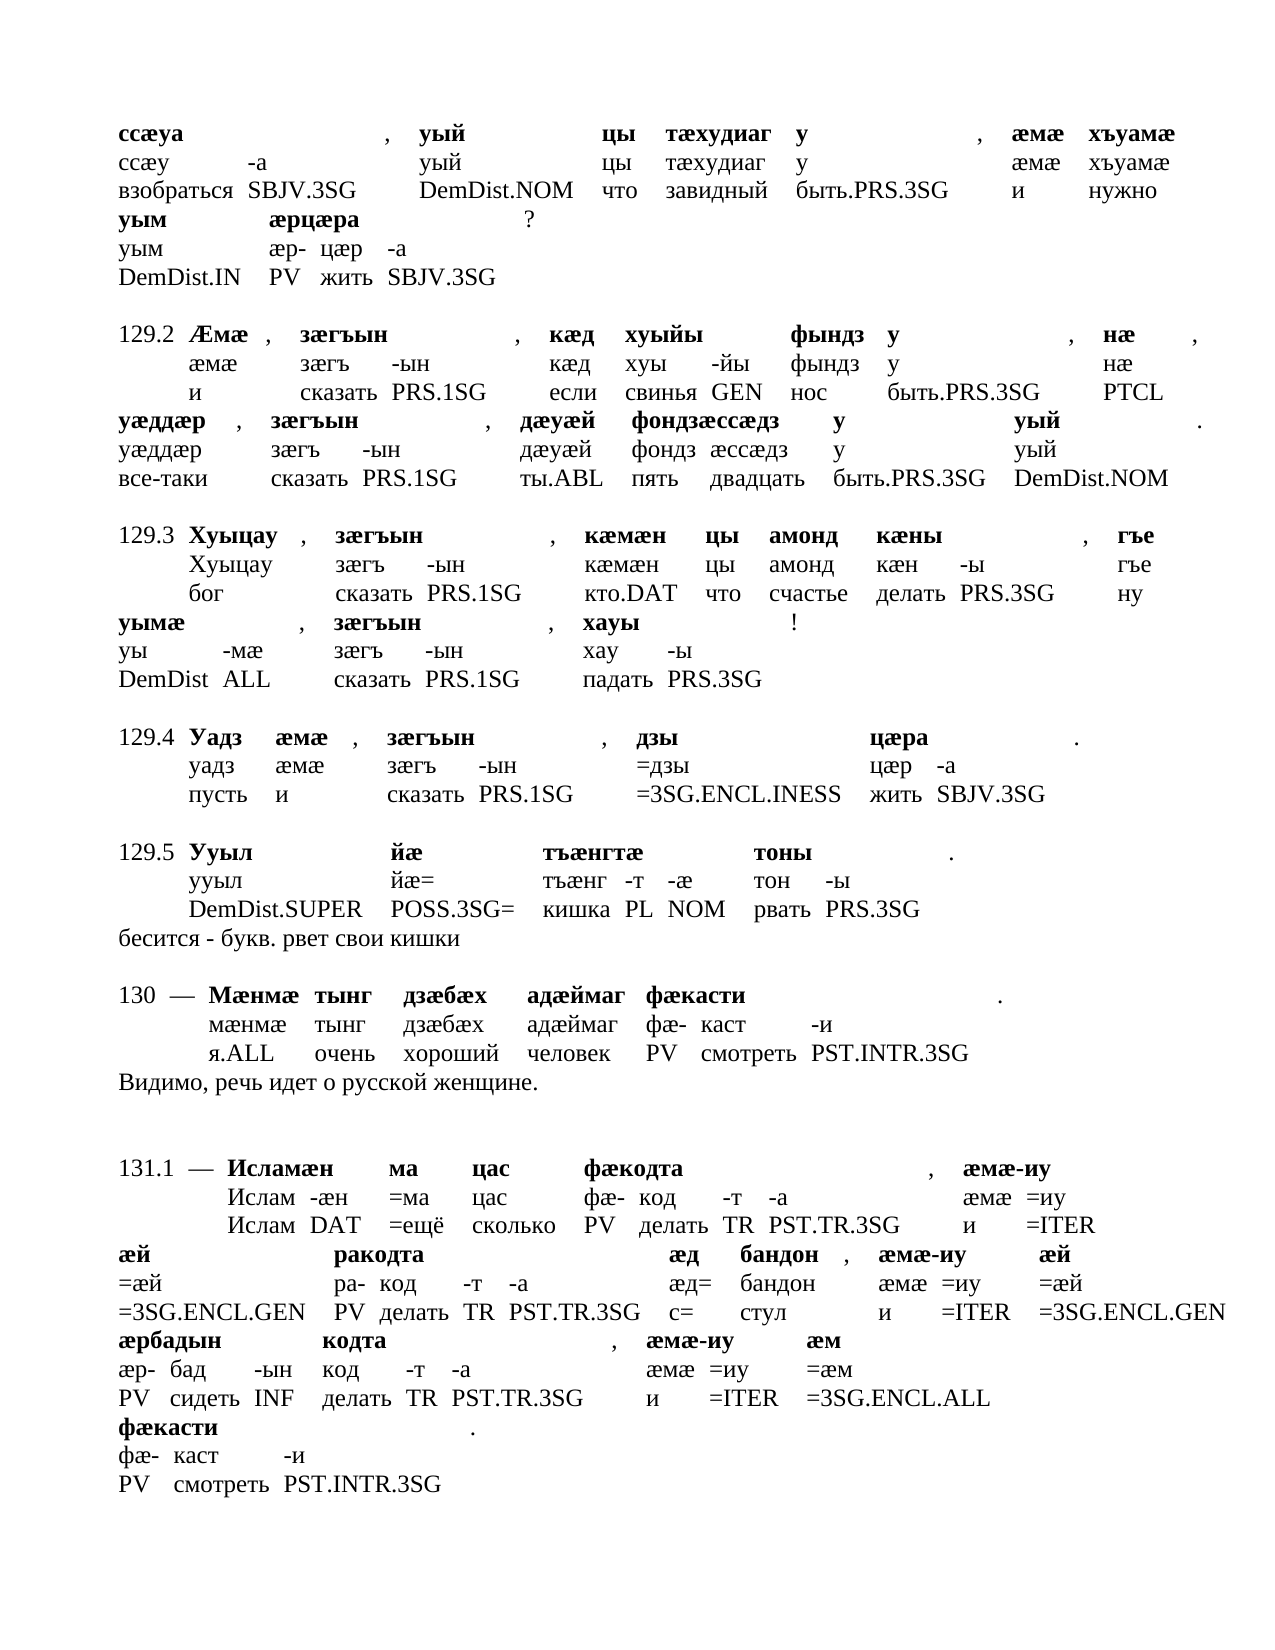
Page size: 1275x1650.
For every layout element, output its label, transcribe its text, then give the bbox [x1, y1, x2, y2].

text DemDist [118, 664, 208, 693]
text амонд [769, 549, 848, 578]
text -т [624, 866, 654, 894]
text очень [314, 1038, 375, 1067]
text фæкасти [118, 1412, 456, 1441]
text дзæбæх [403, 981, 513, 1009]
text мæнмæ [208, 1009, 287, 1038]
text бандон [740, 1268, 816, 1297]
text -æ [667, 866, 726, 894]
text æмæ [1011, 118, 1074, 147]
text æмæ [963, 1182, 1012, 1211]
text хъуамæ [1088, 118, 1184, 147]
text фæ- [584, 1182, 625, 1211]
text уым [118, 204, 255, 233]
text фæкасти [646, 981, 983, 1009]
text -а [451, 1354, 583, 1383]
text двадцать [710, 463, 805, 492]
text каст [173, 1441, 269, 1469]
text цы [602, 147, 638, 176]
text , [1082, 521, 1103, 549]
text у [833, 406, 1000, 434]
text Хуыцау [188, 521, 287, 549]
text делать [876, 578, 946, 607]
text æмæ-иу [963, 1153, 1109, 1182]
text =3SG.ENCL.GEN [1038, 1297, 1226, 1326]
text INF [254, 1383, 294, 1412]
text бог [188, 578, 273, 607]
text хау [583, 636, 653, 664]
text Æмæ [188, 319, 251, 348]
text =иу [941, 1268, 1011, 1297]
text , [265, 319, 286, 348]
text , [549, 521, 571, 549]
text нос [790, 377, 859, 406]
text PRS.3SG [667, 664, 762, 693]
text -йы [711, 348, 763, 377]
text у [796, 147, 949, 176]
text DemDist.NOM [419, 176, 574, 204]
text -ы [667, 636, 762, 664]
text зæгъын [387, 722, 587, 751]
text , [977, 118, 998, 147]
text PRS.3SG [959, 578, 1055, 607]
text æмæ [188, 348, 237, 377]
text все-таки [118, 463, 208, 492]
text POSS.3SG= [390, 894, 515, 923]
text уый [419, 118, 588, 147]
text -ын [254, 1354, 294, 1383]
text — [169, 981, 194, 997]
text PL [624, 894, 654, 923]
text =3SG.ENCL.INESS [636, 779, 842, 808]
text , [843, 1239, 864, 1268]
text ууыл [188, 866, 363, 894]
text ну [1117, 578, 1152, 607]
text зæгъ [271, 434, 348, 463]
text , [928, 1153, 949, 1182]
text =3SG.ENCL.GEN [118, 1297, 306, 1326]
text пусть [188, 779, 248, 808]
text æм [806, 1326, 1005, 1354]
text — [188, 1153, 213, 1170]
text быть.PRS.3SG [796, 176, 949, 204]
text æр- [118, 1354, 156, 1383]
text =иу [709, 1354, 779, 1383]
text бандон [740, 1239, 829, 1268]
text =ещё [388, 1211, 444, 1239]
text =дзы [636, 751, 842, 779]
text TR [406, 1383, 438, 1412]
text зæгъ [333, 636, 411, 664]
text SBJV.3SG [247, 176, 357, 204]
text Ууыл [188, 837, 377, 866]
text цæра [869, 722, 1059, 751]
text =ITER [1026, 1211, 1096, 1239]
text зæгъ [300, 348, 378, 377]
text сколько [472, 1211, 556, 1239]
text PRS.1SG [478, 779, 574, 808]
text PV [333, 1297, 366, 1326]
text и [188, 377, 237, 406]
text цы [705, 521, 755, 549]
text зæгъын [333, 607, 534, 636]
text -ын [425, 636, 520, 664]
text æрбадын [118, 1326, 308, 1354]
text зæгъын [271, 406, 471, 434]
text PRS.3SG [825, 894, 920, 923]
text =æм [806, 1354, 991, 1383]
text ссæу [118, 147, 234, 176]
text взобраться [118, 176, 234, 204]
text фындз [790, 319, 873, 348]
text хуы [625, 348, 697, 377]
text бад [169, 1354, 240, 1383]
text -ын [391, 348, 487, 377]
text зæгъын [300, 319, 501, 348]
text дæуæй [520, 434, 604, 463]
text æмæ [646, 1354, 695, 1383]
text PV [269, 262, 306, 291]
text æмæ [1011, 147, 1061, 176]
text что [602, 176, 638, 204]
text DemDist.NOM [1014, 463, 1169, 492]
text PST.INTR.3SG [283, 1469, 442, 1498]
text тоны [753, 837, 934, 866]
text æмæ [878, 1268, 927, 1297]
text делать [322, 1383, 392, 1412]
text уы [118, 636, 208, 664]
text -а [768, 1182, 900, 1211]
text адæймаг [527, 1009, 618, 1038]
text фæкодта [584, 1153, 914, 1182]
text Мæнмæ [208, 981, 301, 1009]
text сказать [300, 377, 378, 406]
text -ын [362, 434, 457, 463]
text если [549, 377, 597, 406]
text каст [701, 1009, 797, 1038]
text PST.TR.3SG [451, 1383, 583, 1412]
text , [548, 607, 569, 636]
text делать [639, 1211, 709, 1239]
text æмæ [275, 722, 338, 751]
text GEN [711, 377, 763, 406]
text . [1196, 406, 1217, 434]
text сказать [387, 779, 464, 808]
text æй [118, 1239, 320, 1268]
text сказать [271, 463, 348, 492]
text делать [379, 1297, 449, 1326]
text æмæ [275, 751, 324, 779]
text дæуæй [520, 406, 618, 434]
text PST.TR.3SG [509, 1297, 641, 1326]
text PV [118, 1383, 156, 1412]
text завидный [665, 176, 768, 204]
text нæ [1103, 319, 1178, 348]
text ты.ABL [520, 463, 604, 492]
text зæгъ [335, 549, 413, 578]
text , [601, 722, 622, 751]
text уый [1014, 406, 1183, 434]
text =æй [1038, 1268, 1226, 1297]
text =ITER [709, 1383, 779, 1412]
text тъæнгтæ [543, 837, 740, 866]
text йæ= [390, 866, 515, 894]
text PV [584, 1211, 625, 1239]
text гъе [1117, 549, 1152, 578]
text кишка [543, 894, 611, 923]
text -ын [427, 549, 522, 578]
text 129.4 [118, 722, 174, 751]
text что [705, 578, 741, 607]
text DemDist.IN [118, 262, 241, 291]
text адæймаг [527, 981, 632, 1009]
text =иу [1026, 1182, 1096, 1211]
text -ы [825, 866, 920, 894]
text 129.2 [118, 319, 174, 348]
text æссæдз [710, 434, 805, 463]
text =3SG.ENCL.ALL [806, 1383, 991, 1412]
text хуыйы [625, 319, 777, 348]
text . [948, 837, 969, 866]
text , [236, 406, 257, 434]
text ? [524, 204, 545, 233]
text хъуамæ [1088, 147, 1170, 176]
text тæхудиаг [665, 118, 782, 147]
text у [887, 319, 1054, 348]
text кодта [322, 1326, 597, 1354]
text 129.5 [118, 837, 174, 866]
text кæн [876, 549, 946, 578]
text фæ- [646, 1009, 687, 1038]
text уымæ [118, 607, 285, 636]
text стул [740, 1297, 816, 1326]
text Ислам [227, 1182, 296, 1211]
text -ы [959, 549, 1055, 578]
text рвать [753, 894, 811, 923]
text Ислам [227, 1211, 296, 1239]
text йæ [390, 837, 529, 866]
text цæр [320, 233, 373, 262]
text — [169, 998, 194, 1009]
text SBJV.3SG [936, 779, 1046, 808]
text TR [722, 1211, 754, 1239]
text =æй [118, 1268, 306, 1297]
text тъæнг [543, 866, 611, 894]
text кæмæн [584, 521, 691, 549]
text , [384, 118, 405, 147]
text 129.3 [118, 521, 174, 549]
text я.ALL [208, 1038, 287, 1067]
text зæгъын [335, 521, 536, 549]
text сказать [335, 578, 413, 607]
text . [469, 1412, 491, 1441]
text кæд [549, 348, 597, 377]
text цы [705, 549, 741, 578]
text æр- [269, 233, 306, 262]
text -а [247, 147, 357, 176]
text тон [753, 866, 811, 894]
text жить [320, 262, 373, 291]
text -т [406, 1354, 438, 1383]
text уæддæр [118, 434, 208, 463]
text фондзæссæдз [631, 406, 819, 434]
text амонд [769, 521, 862, 549]
text Видимо, речь идет о русской женщине. [118, 1067, 1249, 1096]
text дзæбæх [403, 1009, 499, 1038]
text PRS.1SG [362, 463, 457, 492]
text PTCL [1103, 377, 1164, 406]
text свинья [625, 377, 697, 406]
text =ITER [941, 1297, 1011, 1326]
text , [1192, 319, 1213, 348]
text PRS.1SG [425, 664, 520, 693]
text уым [118, 233, 241, 262]
text . [997, 981, 1018, 1009]
text быть.PRS.3SG [887, 377, 1040, 406]
text ракодта [333, 1239, 655, 1268]
text -мæ [222, 636, 271, 664]
text , [300, 521, 321, 549]
text æрцæра [269, 204, 510, 233]
text DemDist.SUPER [188, 894, 363, 923]
text у [887, 348, 1040, 377]
text и [878, 1297, 927, 1326]
text æд [668, 1239, 726, 1268]
text и [963, 1211, 1012, 1239]
text и [646, 1383, 695, 1412]
text 131.1 [118, 1153, 174, 1182]
text и [1011, 176, 1061, 204]
text PRS.1SG [391, 377, 487, 406]
text ALL [222, 664, 271, 693]
text быть.PRS.3SG [833, 463, 986, 492]
text цы [602, 118, 652, 147]
text PV [646, 1038, 687, 1067]
text æд= [668, 1268, 712, 1297]
text . [1073, 722, 1094, 751]
text сидеть [169, 1383, 240, 1412]
text NOM [667, 894, 726, 923]
text -и [811, 1009, 969, 1038]
text код [639, 1182, 709, 1211]
text с= [668, 1297, 712, 1326]
text тынг [314, 981, 389, 1009]
text -а [387, 233, 496, 262]
text смотреть [701, 1038, 797, 1067]
text æй [1038, 1239, 1240, 1268]
text хауы [583, 607, 776, 636]
text , [485, 406, 506, 434]
text Хуыцау [188, 549, 273, 578]
text цас [472, 1182, 556, 1211]
text кæны [876, 521, 1069, 549]
text PV [118, 1469, 159, 1498]
text -и [283, 1441, 442, 1469]
text PRS.1SG [427, 578, 522, 607]
text æмæ-иу [878, 1239, 1025, 1268]
text =ма [388, 1182, 444, 1211]
text , [352, 722, 373, 751]
text пять [631, 463, 696, 492]
text -а [936, 751, 1046, 779]
text -æн [309, 1182, 361, 1211]
text , [1068, 319, 1089, 348]
text нужно [1088, 176, 1170, 204]
text фындз [790, 348, 859, 377]
text , [299, 607, 320, 636]
text код [379, 1268, 449, 1297]
text цас [472, 1153, 570, 1182]
text уадз [188, 751, 248, 779]
text сказать [333, 664, 411, 693]
text тынг [314, 1009, 375, 1038]
text ! [790, 607, 811, 636]
text уый [1014, 434, 1169, 463]
text гъе [1117, 521, 1165, 549]
text и [275, 779, 324, 808]
text тæхудиаг [665, 147, 768, 176]
text , [611, 1326, 632, 1354]
text Уадз [188, 722, 261, 751]
text человек [527, 1038, 618, 1067]
text цæр [869, 751, 923, 779]
text кæд [549, 319, 611, 348]
text кто.DAT [584, 578, 678, 607]
text зæгъ [387, 751, 464, 779]
text Исламæн [227, 1153, 375, 1182]
text у [796, 118, 963, 147]
text TR [463, 1297, 495, 1326]
text -ын [478, 751, 574, 779]
text — [188, 1171, 213, 1182]
text PST.INTR.3SG [811, 1038, 969, 1067]
text DAT [309, 1211, 361, 1239]
text фæ- [118, 1441, 159, 1469]
text ссæуа [118, 118, 370, 147]
text фондз [631, 434, 696, 463]
text уæддæр [118, 406, 222, 434]
text -т [722, 1182, 754, 1211]
text -т [463, 1268, 495, 1297]
text ра- [333, 1268, 366, 1297]
text смотреть [173, 1469, 269, 1498]
text жить [869, 779, 923, 808]
text , [514, 319, 535, 348]
text 130 [118, 981, 156, 1009]
text бесится - букв. рвет свои кишки [118, 923, 1249, 952]
text ма [388, 1153, 458, 1182]
text нæ [1103, 348, 1164, 377]
text -а [509, 1268, 641, 1297]
text SBJV.3SG [387, 262, 496, 291]
text дзы [636, 722, 856, 751]
text счастье [769, 578, 848, 607]
text у [833, 434, 986, 463]
text кæмæн [584, 549, 678, 578]
text PST.TR.3SG [768, 1211, 900, 1239]
text æмæ-иу [646, 1326, 792, 1354]
text падать [583, 664, 653, 693]
text хороший [403, 1038, 499, 1067]
text уый [419, 147, 574, 176]
text код [322, 1354, 392, 1383]
